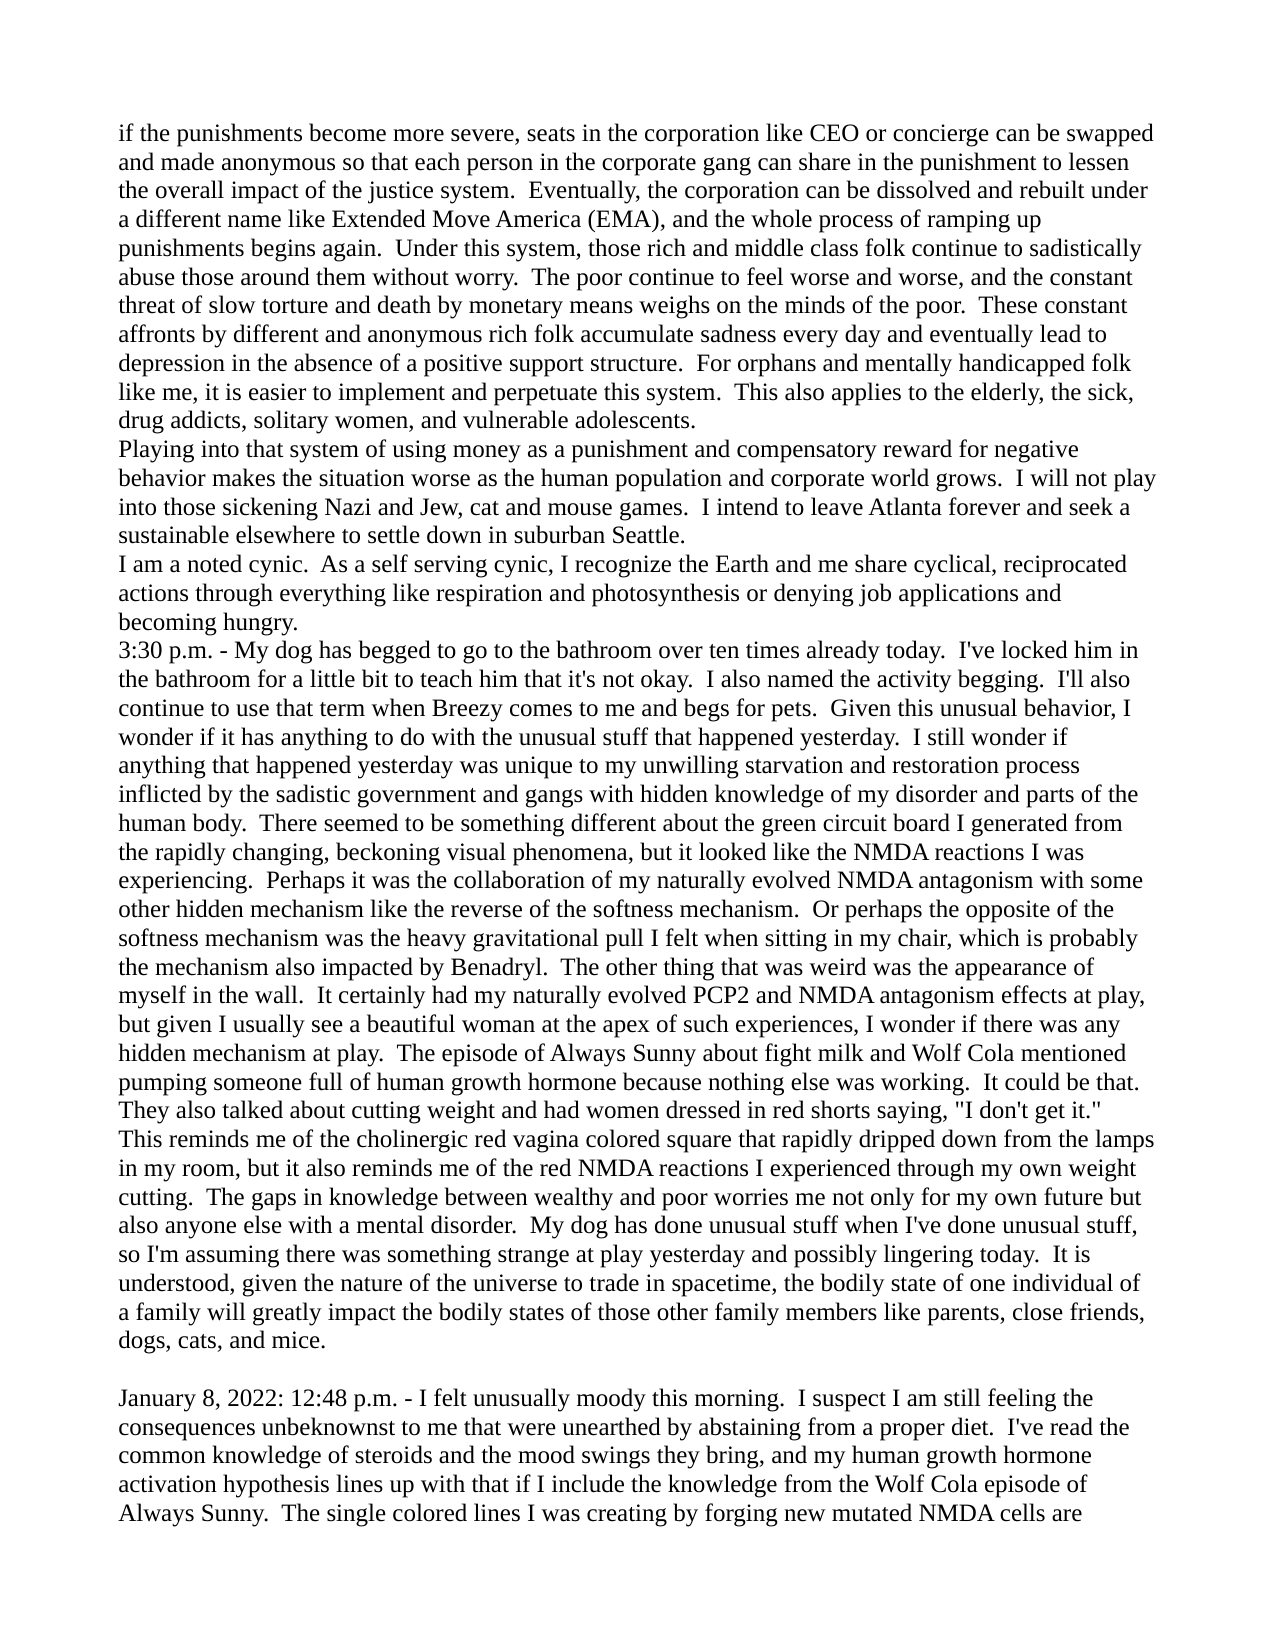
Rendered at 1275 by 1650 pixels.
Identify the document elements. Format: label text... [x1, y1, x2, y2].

text January 8, 2022: 12:48 p.m. - I felt unusually moody this morning. I suspect I am still feeling the consequences unbeknownst to me that were unearthed by abstaining from a proper diet. I've read the common knowledge of steroids and the mood swings they bring, and my human growth hormone activation hypothesis lines up with that if I include the knowledge from the Wolf Cola episode of Always Sunny. The single colored lines I was creating by forging new mutated NMDA cells are [118, 1383, 1157, 1527]
text Playing into that system of using money as a punishment and compensatory reward for negative behavior makes the situation worse as the human population and corporate world grows. I will not play into those sickening Nazi and Jew, cat and mouse games. I intend to leave Atlanta forever and seek a sustainable elsewhere to settle down in suburban Seattle. [118, 434, 1157, 549]
text 3:30 p.m. - My dog has begged to go to the bathroom over ten times already today. I've locked him in the bathroom for a little bit to teach him that it's not okay. I also named the activity begging. I'll also continue to use that term when Breezy comes to me and begs for pets. Given this unusual behavior, I wonder if it has anything to do with the unusual stuff that happened yesterday. I still wonder if anything that happened yesterday was unique to my unwilling starvation and restoration process inflicted by the sadistic government and gangs with hidden knowledge of my disorder and parts of the human body. There seemed to be something different about the green circuit board I generated from the rapidly changing, beckoning visual phenomena, but it looked like the NMDA reactions I was experiencing. Perhaps it was the collaboration of my naturally evolved NMDA antagonism with some other hidden mechanism like the reverse of the softness mechanism. Or perhaps the opposite of the softness mechanism was the heavy gravitational pull I felt when sitting in my chair, which is probably the mechanism also impacted by Benadryl. The other thing that was weird was the appearance of myself in the wall. It certainly had my naturally evolved PCP2 and NMDA antagonism effects at play, but given I usually see a beautiful woman at the apex of such experiences, I wonder if there was any hidden mechanism at play. The episode of Always Sunny about fight milk and Wolf Cola mentioned pumping someone full of human growth hormone because nothing else was working. It could be that. They also talked about cutting weight and had women dressed in red shorts saying, "I don't get it." This reminds me of the cholinergic red vagina colored square that rapidly dripped down from the lamps in my room, but it also reminds me of the red NMDA reactions I experienced through my own weight cutting. The gaps in knowledge between wealthy and poor worries me not only for my own future but also anyone else with a mental disorder. My dog has done unusual stuff when I've done unusual stuff, so I'm assuming there was something strange at play yesterday and possibly lingering today. It is understood, given the nature of the universe to trade in spacetime, the bodily state of one individual of a family will greatly impact the bodily states of those other family members like parents, close friends, dogs, cats, and mice. [118, 636, 1157, 1354]
text I am a noted cynic. As a self serving cynic, I recognize the Earth and me share cyclical, reciprocated actions through everything like respiration and photosynthesis or denying job applications and becoming hungry. [118, 549, 1157, 636]
text if the punishments become more severe, seats in the corporation like CEO or concierge can be swapped and made anonymous so that each person in the corporate gang can share in the punishment to lessen the overall impact of the justice system. Eventually, the corporation can be dissolved and rebuilt under a different name like Extended Move America (EMA), and the whole process of ramping up punishments begins again. Under this system, those rich and middle class folk continue to sadistically abuse those around them without worry. The poor continue to feel worse and worse, and the constant threat of slow torture and death by monetary means weighs on the minds of the poor. These constant affronts by different and anonymous rich folk accumulate sadness every day and eventually lead to depression in the absence of a positive support structure. For orphans and mentally handicapped folk like me, it is easier to implement and perpetuate this system. This also applies to the elderly, the sick, drug addicts, solitary women, and vulnerable adolescents. [118, 118, 1157, 434]
